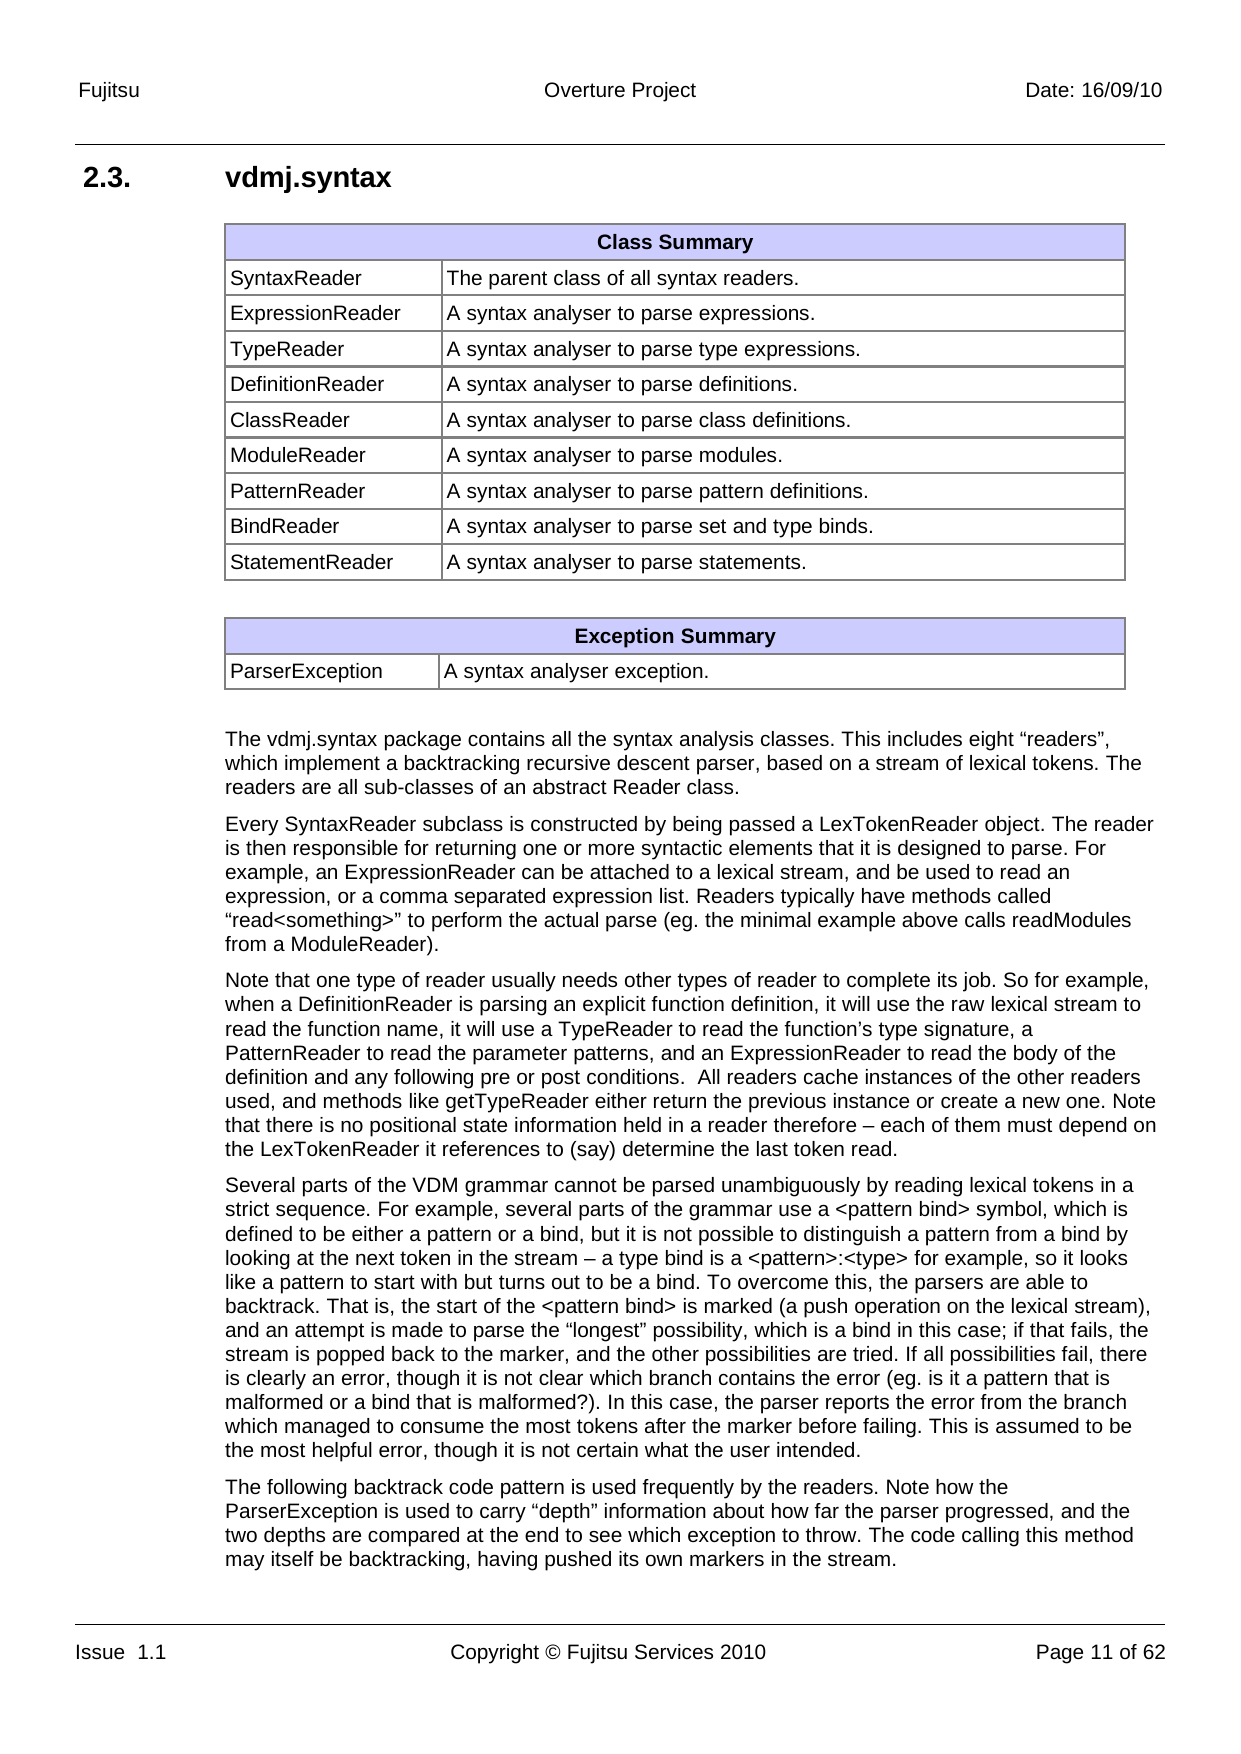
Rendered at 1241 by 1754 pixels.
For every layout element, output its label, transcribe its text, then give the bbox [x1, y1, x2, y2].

table_cell A syntax analyser to parse definitions. [443, 368, 1124, 401]
table_cell A syntax analyser to parse statements. [443, 545, 1124, 578]
subtitle vdmj.syntax [75, 160, 1165, 193]
table_cell TypeReader [226, 332, 441, 365]
table_cell A syntax analyser to parse set and type binds. [443, 510, 1124, 543]
table_header Exception Summary [226, 619, 1124, 653]
table_cell ExpressionReader [226, 296, 441, 330]
table_cell SyntaxReader [226, 261, 441, 294]
text The vdmj.syntax package contains all the syntax analysis classes. This includes eight “readers”, which implement a backtracking recursive descent parser, based on a stream of lexical tokens. The readers are all sub-classes of an abstract Reader class. [225, 727, 1165, 799]
text The following backtrack code pattern is used frequently by the readers. Note how the ParserException is used to carry “depth” information about how far the parser progressed, and the two depths are compared at the end to see which exception to throw. The code calling this method may itself be backtracking, having pushed its own markers in the stream. [225, 1474, 1165, 1571]
table_cell A syntax analyser to parse class definitions. [443, 403, 1124, 436]
table_cell PatternReader [226, 474, 441, 507]
table_cell DefinitionReader [226, 368, 441, 401]
table_header Class Summary [226, 225, 1124, 259]
table_cell BindReader [226, 510, 441, 543]
table_cell A syntax analyser to parse type expressions. [443, 332, 1124, 365]
table_cell The parent class of all syntax readers. [443, 261, 1124, 294]
table_cell A syntax analyser exception. [440, 655, 1124, 688]
table_cell StatementReader [226, 545, 441, 578]
text Note that one type of reader usually needs other types of reader to complete its job. So for example, when a DefinitionReader is parsing an explicit function definition, it will use the raw lexical stream to read the function name, it will use a TypeReader to read the function’s type signature, a PatternReader to read the parameter patterns, and an ExpressionReader to read the body of the definition and any following pre or post conditions. All readers cache instances of the other readers used, and methods like getTypeReader either return the previous instance or create a new one. Note that there is no positional state information held in a reader therefore – each of them must depend on the LexTokenReader it references to (say) determine the last token read. [225, 968, 1165, 1161]
table_cell ModuleReader [226, 439, 441, 472]
text Several parts of the VDM grammar cannot be parsed unambiguously by reading lexical tokens in a strict sequence. For example, several parts of the grammar use a <pattern bind> symbol, which is defined to be either a pattern or a bind, but it is not possible to distinguish a pattern from a bind by looking at the next token in the stream – a type bind is a <pattern>:<type> for example, so it looks like a pattern to start with but turns out to be a bind. To overcome this, the parsers are able to backtrack. That is, the start of the <pattern bind> is marked (a push operation on the lexical stream), and an attempt is made to parse the “longest” possibility, which is a bind in this case; if that fails, the stream is popped back to the marker, and the other possibilities are tried. If all possibilities fail, there is clearly an error, though it is not clear which branch contains the error (eg. is it a pattern that is malformed or a bind that is malformed?). In this case, the parser reports the error from the branch which managed to consume the most tokens after the marker before failing. This is assumed to be the most helpful error, though it is not certain what the user intended. [225, 1173, 1165, 1462]
table_cell A syntax analyser to parse pattern definitions. [443, 474, 1124, 507]
table_cell A syntax analyser to parse modules. [443, 439, 1124, 472]
table_cell A syntax analyser to parse expressions. [443, 296, 1124, 330]
text Every SyntaxReader subclass is constructed by being passed a LexTokenReader object. The reader is then responsible for returning one or more syntactic elements that it is designed to parse. For example, an ExpressionReader can be attached to a lexical stream, and be used to read an expression, or a comma separated expression list. Readers typically have methods called “read<something>” to perform the actual parse (eg. the minimal example above calls readModules from a ModuleReader). [225, 811, 1165, 956]
table_cell ClassReader [226, 403, 441, 436]
table_cell ParserException [226, 655, 438, 688]
